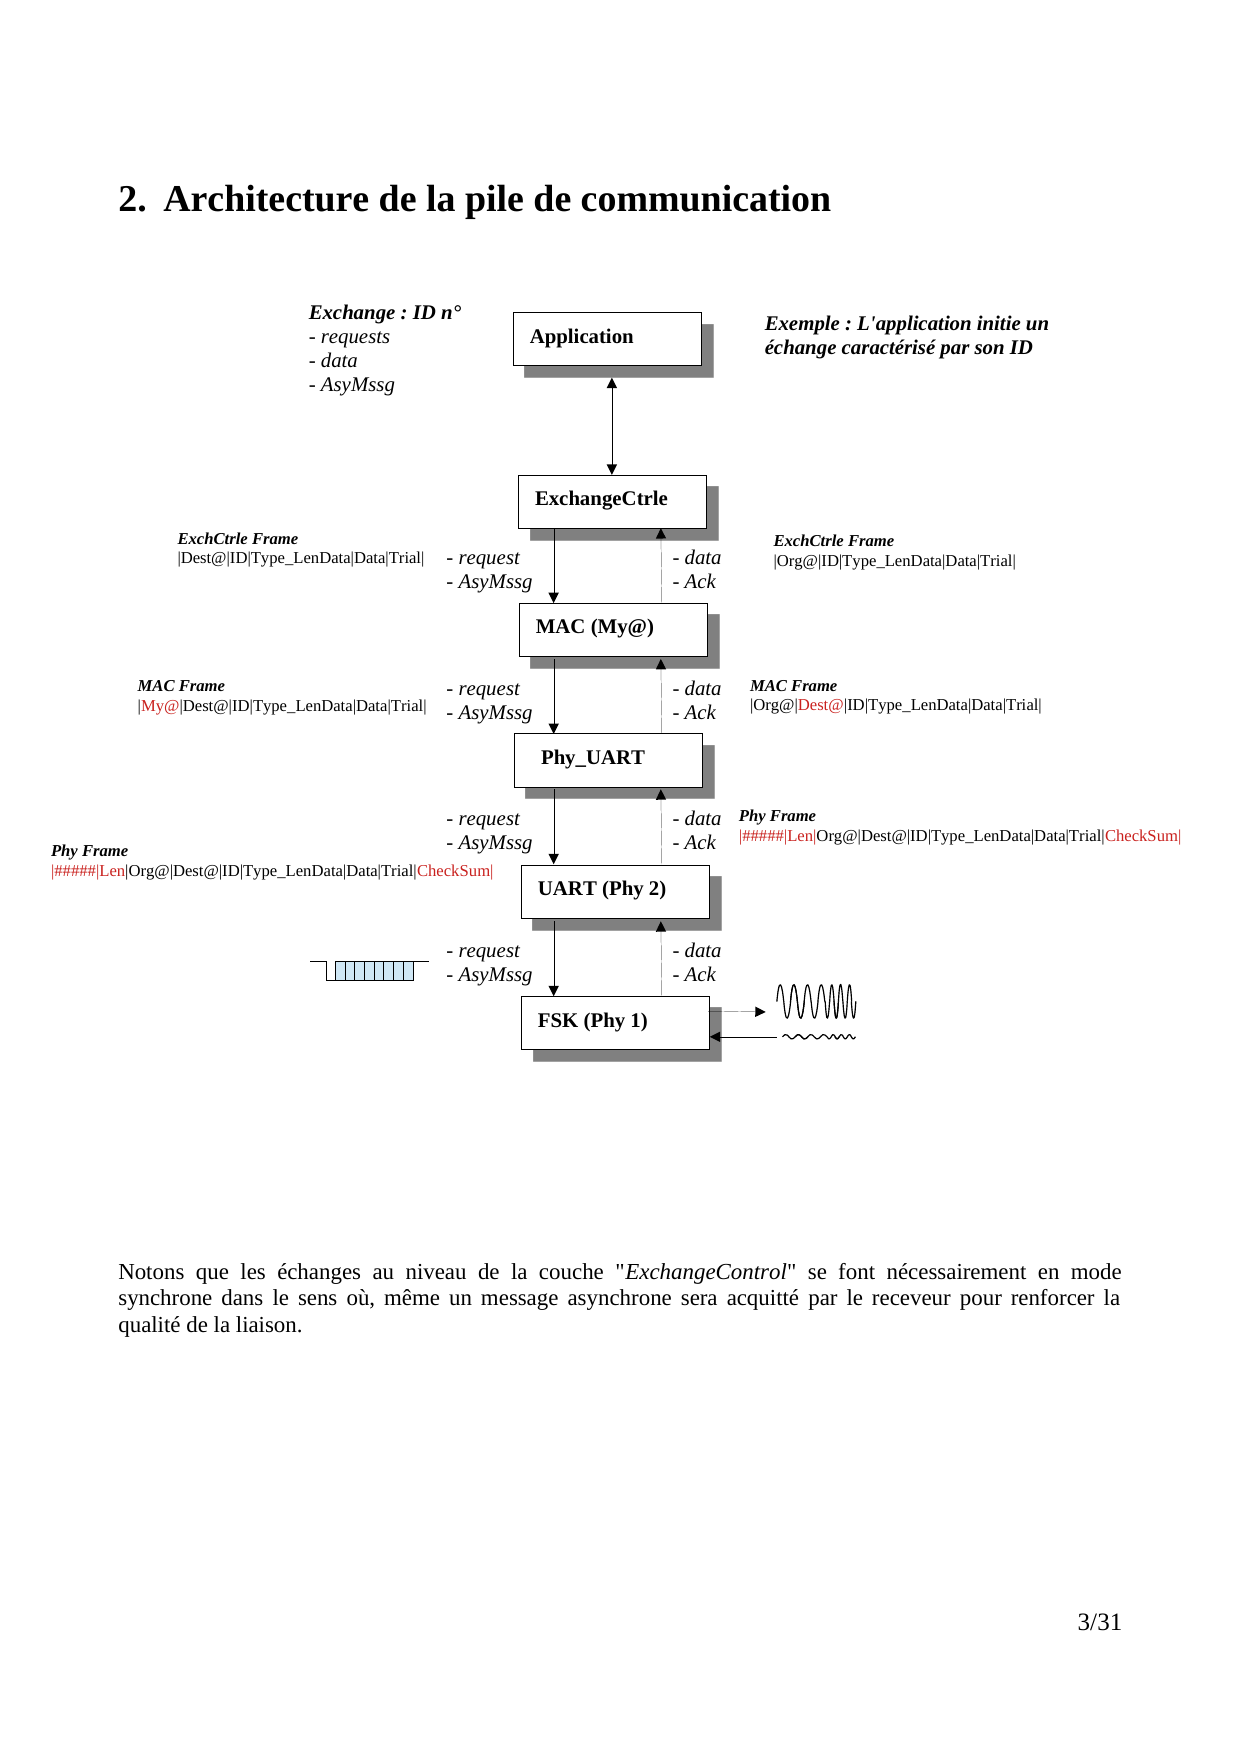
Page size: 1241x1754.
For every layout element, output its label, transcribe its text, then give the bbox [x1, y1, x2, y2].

subtitle Architecture de la pile de communication [118, 176, 1122, 220]
text Notons que les échanges au niveau de la couche "ExchangeControl" se font nécessairement en mode synchrone dans le sens où, même un message asynchrone sera acquitté par le receveur pour renforcer la qualité de la liaison. [118, 1258, 1122, 1337]
